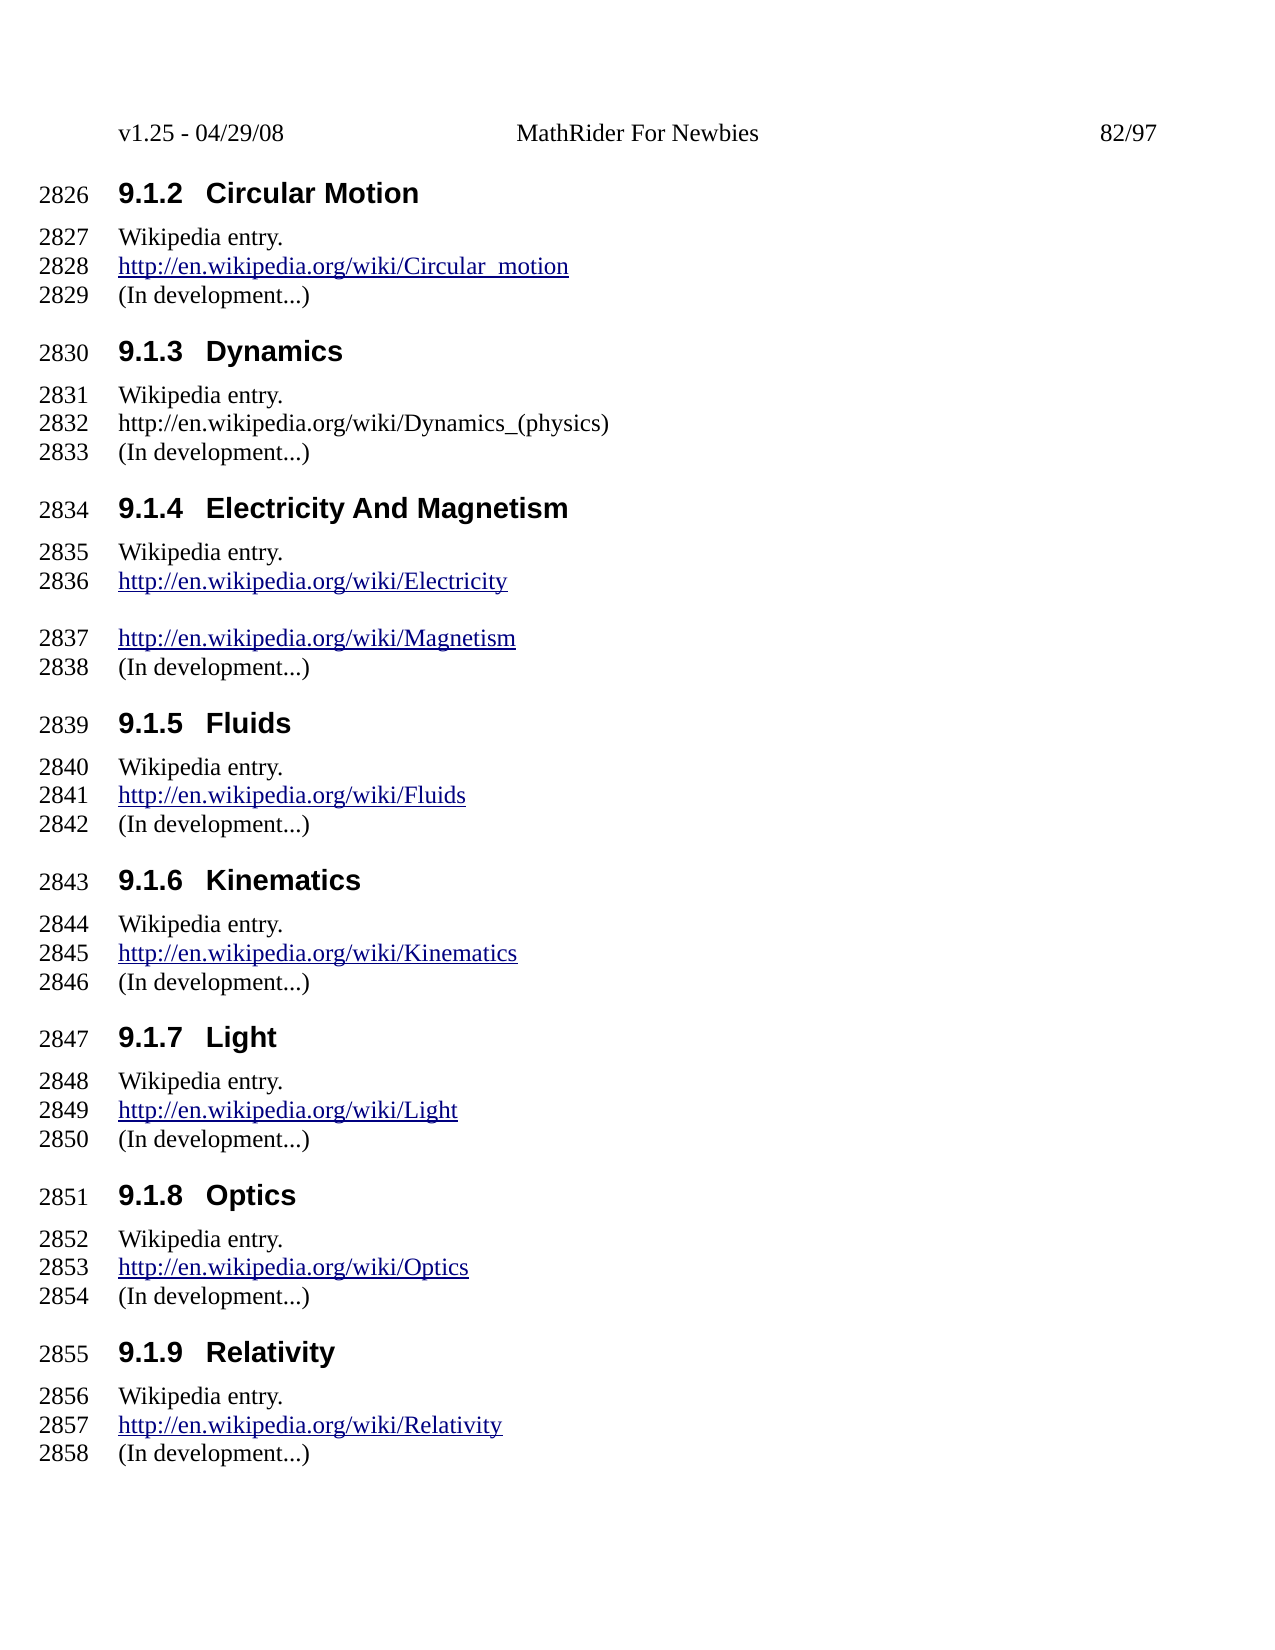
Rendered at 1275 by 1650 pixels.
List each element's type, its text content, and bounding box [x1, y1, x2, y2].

text Wikipedia entry. [118, 752, 1157, 781]
text http://en.wikipedia.org/wiki/Fluids [118, 781, 1157, 809]
text Wikipedia entry. [118, 1066, 1157, 1095]
subtitle Fluids [118, 706, 1157, 739]
text (In development...) [118, 652, 1157, 681]
subtitle Optics [118, 1178, 1157, 1211]
text http://en.wikipedia.org/wiki/Magnetism [118, 623, 1157, 652]
text (In development...) [118, 437, 1157, 466]
subtitle Kinematics [118, 863, 1157, 897]
text http://en.wikipedia.org/wiki/Dynamics_(physics) [118, 408, 1157, 437]
subtitle Dynamics [118, 334, 1157, 367]
text Wikipedia entry. [118, 1224, 1157, 1252]
subtitle Light [118, 1020, 1157, 1054]
subtitle Relativity [118, 1335, 1157, 1368]
text (In development...) [118, 280, 1157, 309]
text (In development...) [118, 1124, 1157, 1153]
text (In development...) [118, 967, 1157, 995]
text http://en.wikipedia.org/wiki/Relativity [118, 1410, 1157, 1438]
text Wikipedia entry. [118, 537, 1157, 566]
text http://en.wikipedia.org/wiki/Light [118, 1095, 1157, 1124]
text Wikipedia entry. [118, 909, 1157, 938]
text http://en.wikipedia.org/wiki/Optics [118, 1252, 1157, 1281]
text http://en.wikipedia.org/wiki/Circular_motion [118, 251, 1157, 280]
text http://en.wikipedia.org/wiki/Kinematics [118, 938, 1157, 967]
text http://en.wikipedia.org/wiki/Electricity [118, 566, 1157, 594]
text Wikipedia entry. [118, 222, 1157, 251]
text (In development...) [118, 1281, 1157, 1310]
text Wikipedia entry. [118, 380, 1157, 408]
text (In development...) [118, 1438, 1157, 1467]
subtitle Electricity And Magnetism [118, 491, 1157, 524]
text (In development...) [118, 809, 1157, 838]
text Wikipedia entry. [118, 1381, 1157, 1410]
subtitle Circular Motion [118, 176, 1157, 210]
